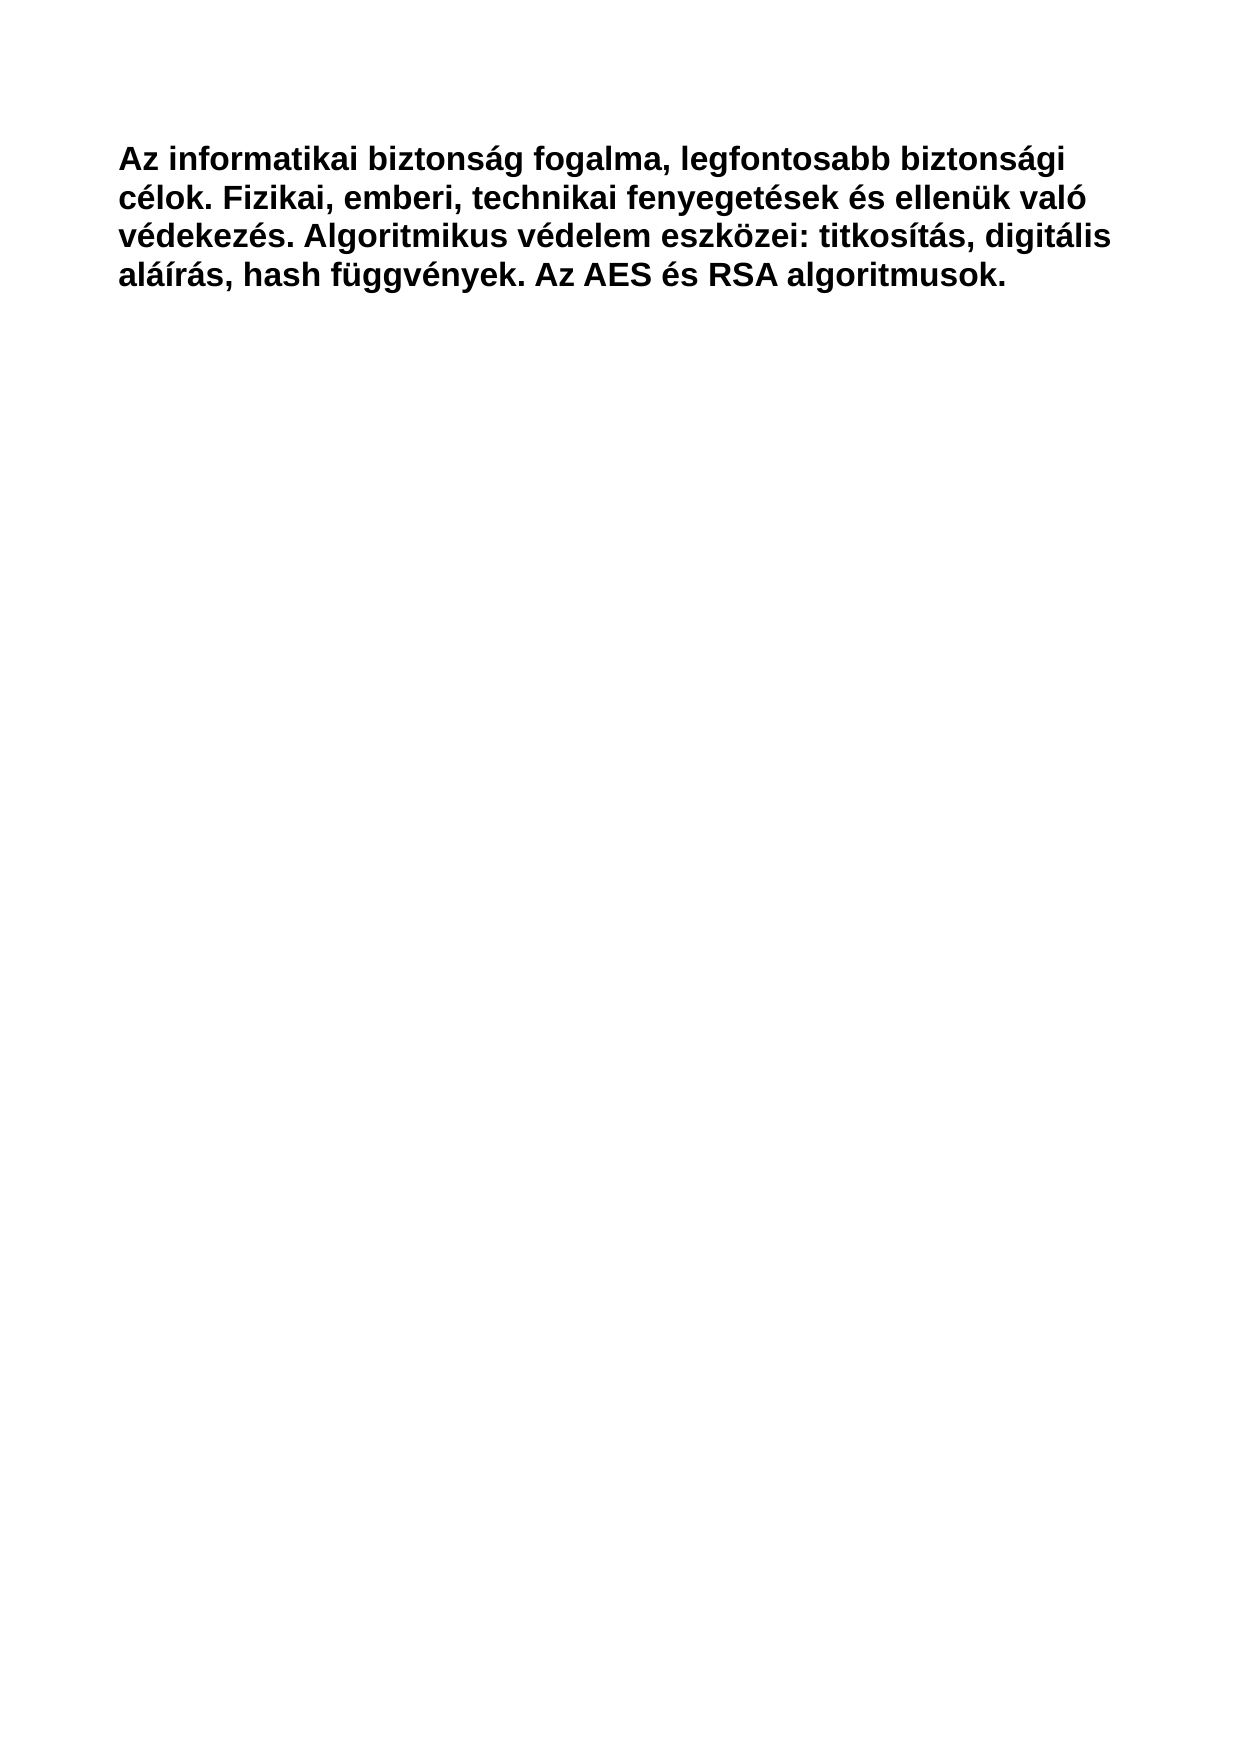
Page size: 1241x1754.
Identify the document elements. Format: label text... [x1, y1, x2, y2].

subtitle Az informatikai biztonság fogalma, legfontosabb biztonsági célok. Fizikai, emberi, technikai fenyegetések és ellenük való védekezés. Algoritmikus védelem eszközei: titkosítás, digitális aláírás, hash függvények. Az AES és RSA algoritmusok. [118, 139, 1122, 293]
